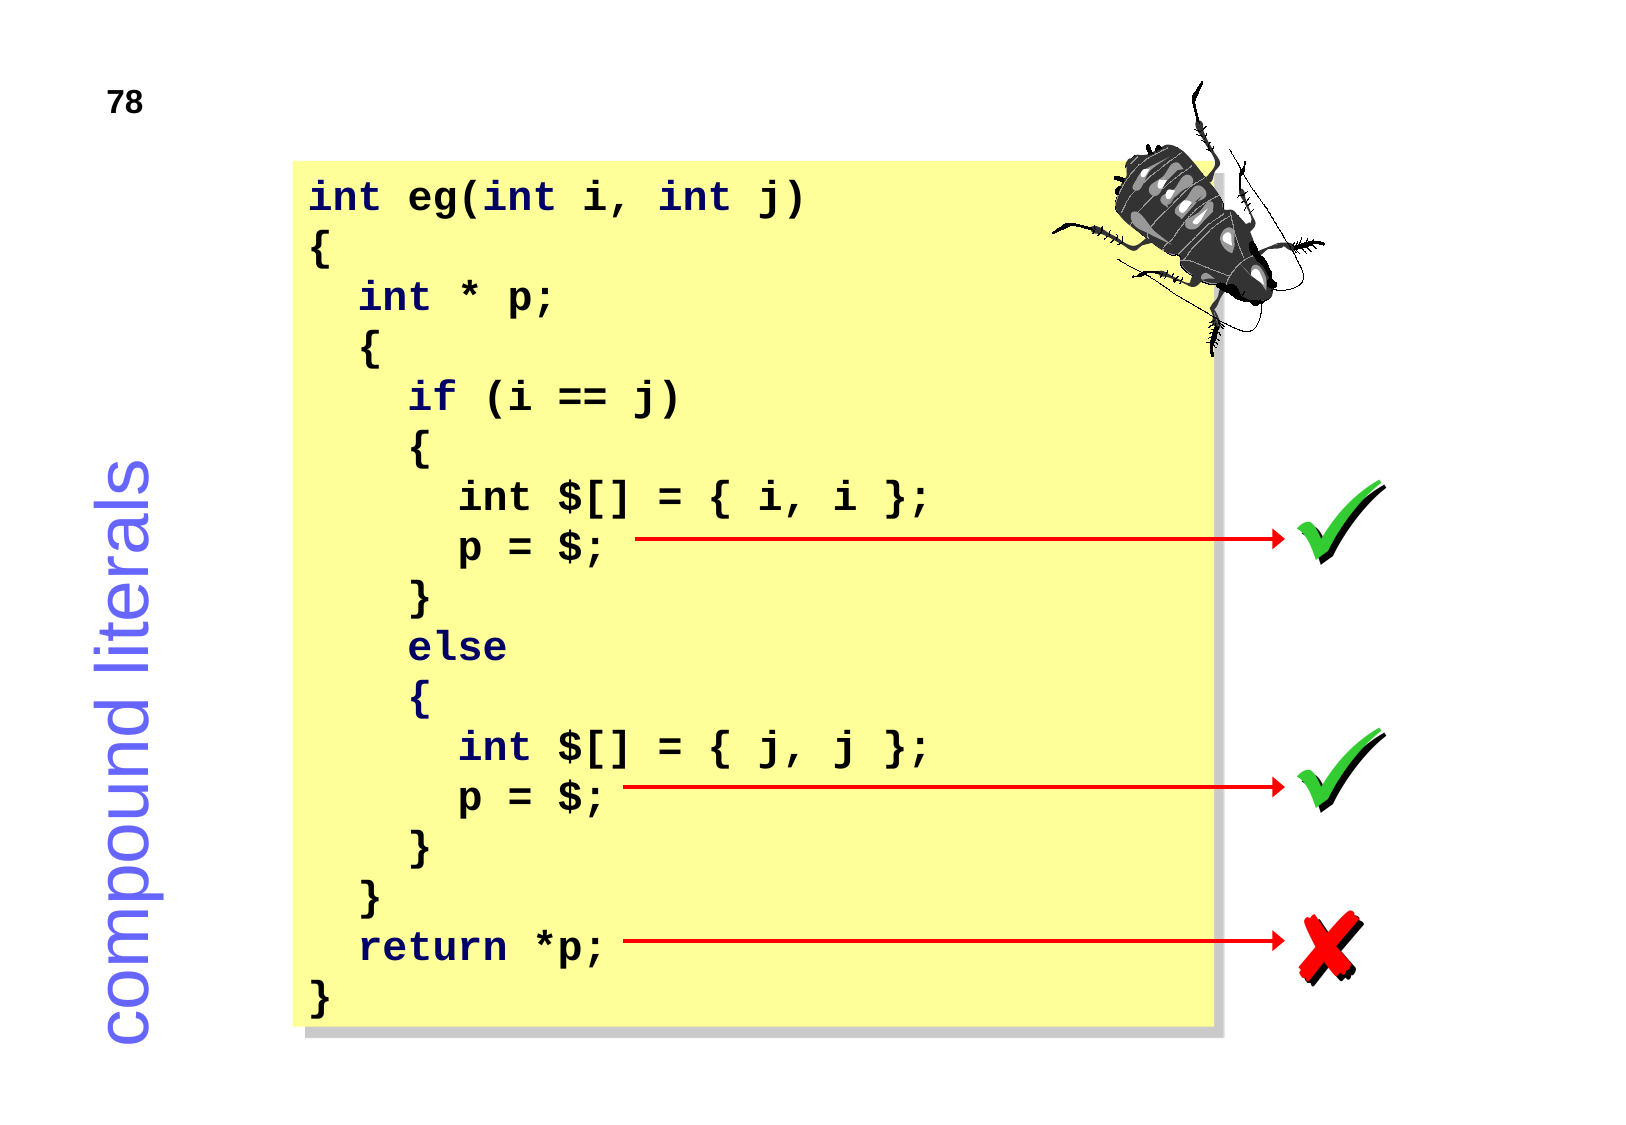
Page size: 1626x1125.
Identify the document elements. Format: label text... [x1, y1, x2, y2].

text_box [1158, 270, 1176, 280]
text_box [1238, 188, 1245, 195]
text_box  [1273, 444, 1463, 609]
text_box [1115, 116, 1323, 356]
text_box [1085, 225, 1101, 234]
text_box  [1273, 858, 1476, 1024]
text_box [1193, 87, 1200, 107]
text_box [1101, 229, 1122, 243]
text_box int eg(int i, int j) { int * p; { if (i == j) { int $[] = { i, i }; p = $; } else { int $[] = { j, j }; p = $; } } return *p; } [292, 160, 1215, 1027]
title compound literals [50, 187, 188, 1063]
text_box [1057, 224, 1075, 231]
text_box  [1273, 692, 1463, 857]
